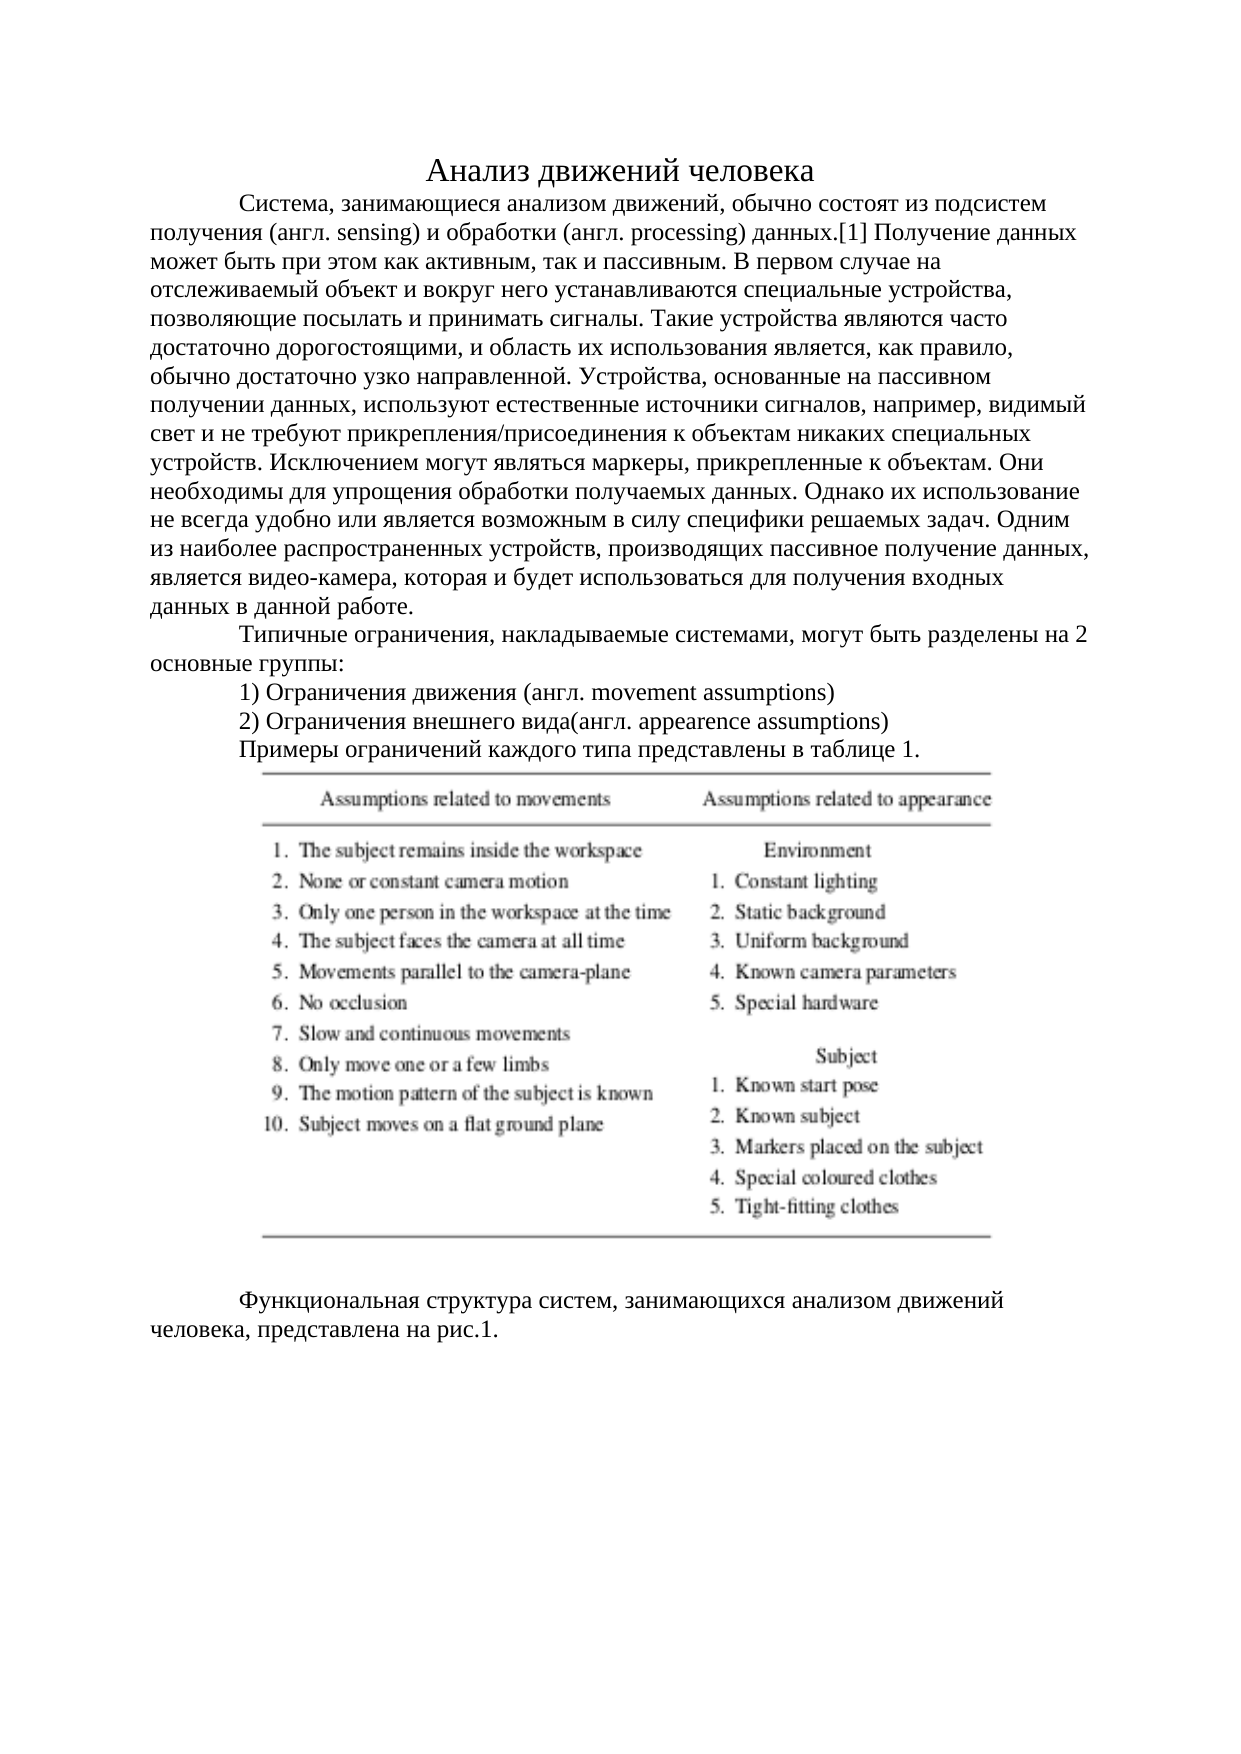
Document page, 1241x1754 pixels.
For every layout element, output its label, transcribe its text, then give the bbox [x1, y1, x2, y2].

text Система, занимающиеся анализом движений, обычно состоят из подсистем получения (англ. sensing) и обработки (англ. processing) данных.[1] Получение данных может быть при этом как активным, так и пассивным. В первом случае на отслеживаемый объект и вокруг него устанавливаются специальные устройства, позволяющие посылать и принимать сигналы. Такие устройства являются часто достаточно дорогостоящими, и область их использования является, как правило, обычно достаточно узко направленной. Устройства, основанные на пассивном получении данных, используют естественные источники сигналов, например, видимый свет и не требуют прикрепления/присоединения к объектам никаких специальных устройств. Исключением могут являться маркеры, прикрепленные к объектам. Они необходимы для упрощения обработки получаемых данных. Однако их использование не всегда удобно или является возможным в силу специфики решаемых задач. Одним из наиболее распространенных устройств, производящих пассивное получение данных, является видео-камера, которая и будет использоваться для получения входных данных в данной работе. [150, 188, 1090, 619]
text 2) Ограничения внешнего вида(англ. appearence assumptions) [150, 706, 1090, 734]
text Анализ движений человека [150, 150, 1090, 188]
text Функциональная структура систем, занимающихся анализом движений человека, представлена на рис.1. [150, 1285, 1090, 1343]
text 1) Ограничения движения (англ. movement assumptions) [150, 677, 1090, 706]
text Примеры ограничений каждого типа представлены в таблице 1. [150, 734, 1090, 763]
text Типичные ограничения, накладываемые системами, могут быть разделены на 2 основные группы: [150, 619, 1090, 677]
